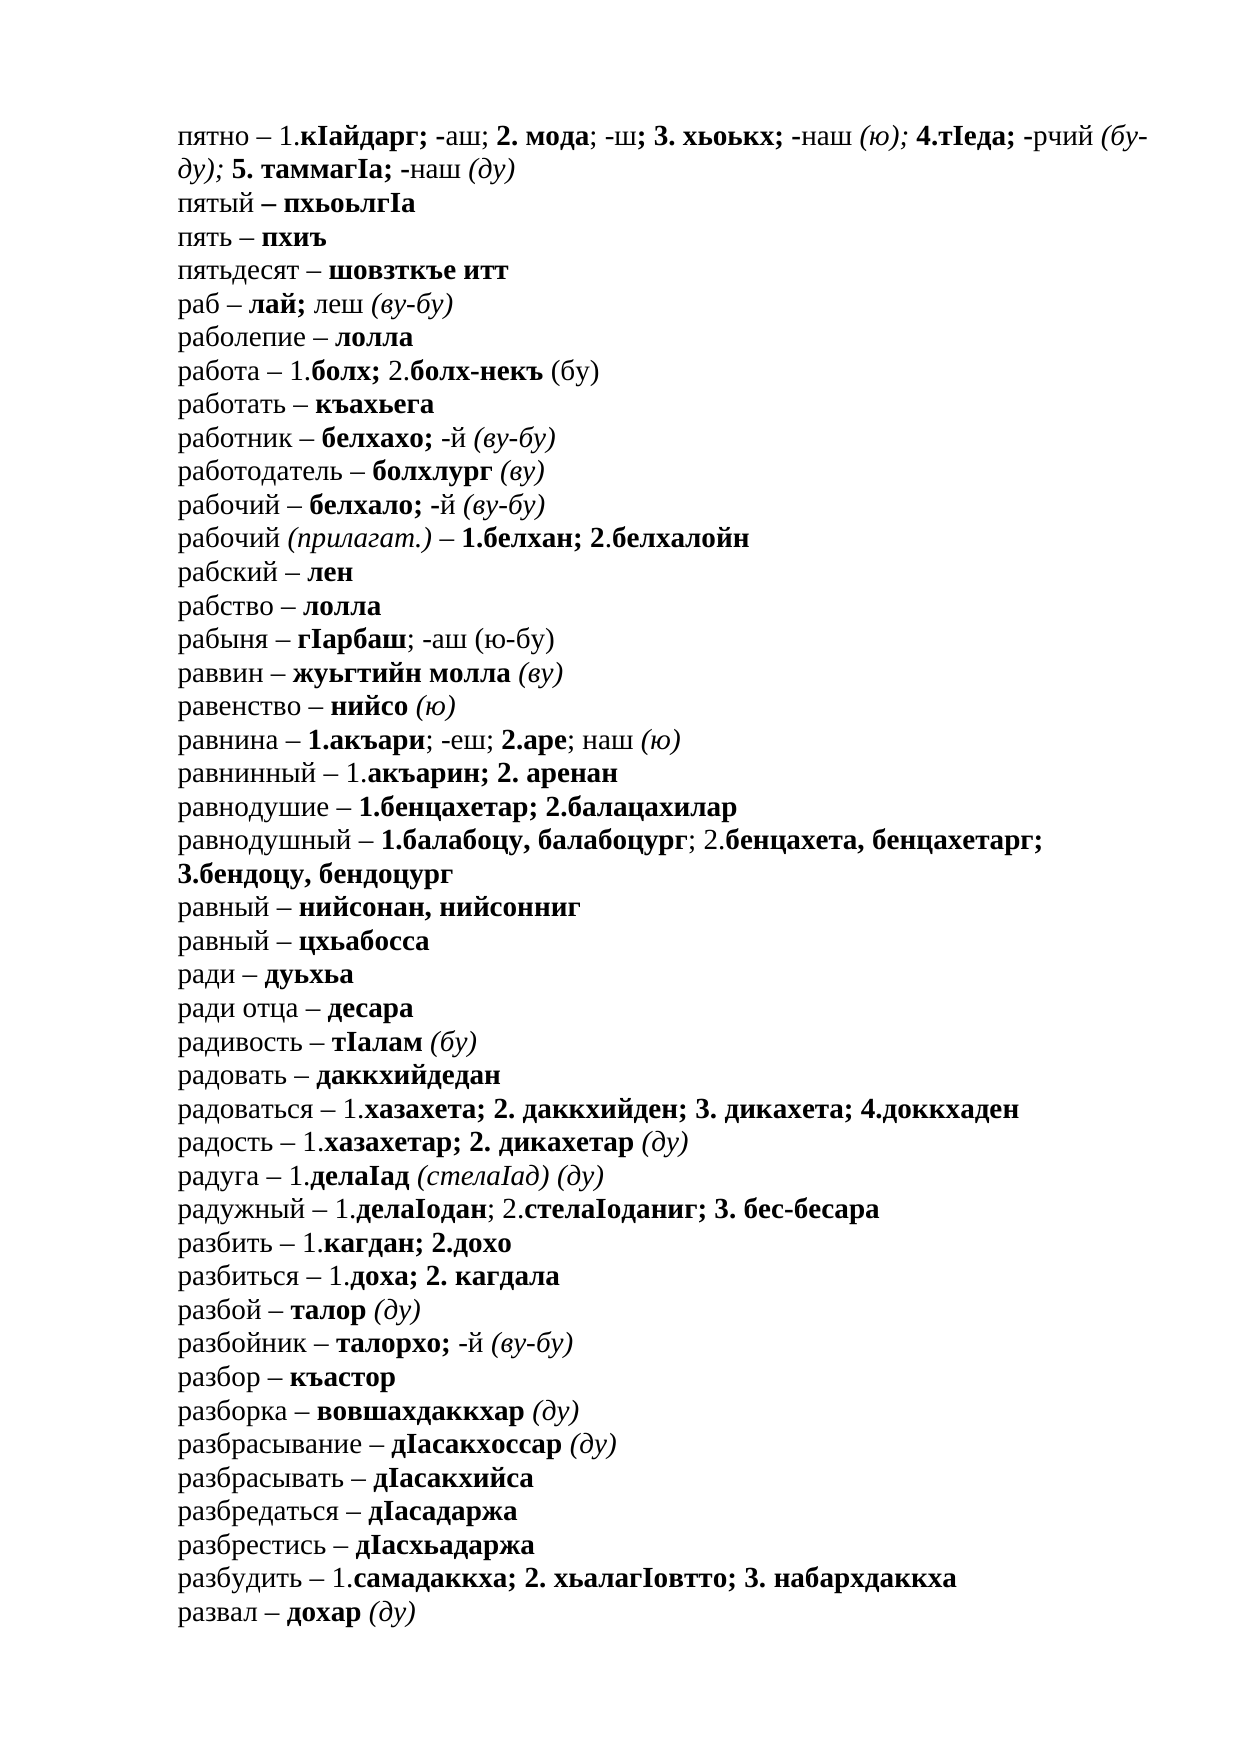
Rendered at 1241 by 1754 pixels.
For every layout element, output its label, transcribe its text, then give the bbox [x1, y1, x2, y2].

text раболепие – лолла [177, 319, 1152, 353]
text ради – дуьхьа [177, 957, 1152, 990]
text разбить – 1.кагдан; 2.дохо [177, 1225, 1152, 1258]
text раввин – жуьгтийн молла (ву) [177, 655, 1152, 688]
text пятьдесят – шовзткъе итт [177, 252, 1152, 286]
text работа – 1.болх; 2.болх-некъ (бу) [177, 353, 1152, 386]
text рабство – лолла [177, 588, 1152, 621]
text рабский – лен [177, 554, 1152, 588]
text равнинный – 1.акъарин; 2. аренан [177, 755, 1152, 789]
text равный – нийсонан, нийсонниг [177, 889, 1152, 923]
text разбрестись – дӀасхьадаржа [177, 1527, 1152, 1560]
text разбредаться – дӀасадаржа [177, 1493, 1152, 1527]
text ради отца – десара [177, 990, 1152, 1024]
text разбойник – талорхо; -й (ву-бу) [177, 1326, 1152, 1359]
text радуга – 1.делаӀад (стелаӀад) (ду) [177, 1158, 1152, 1191]
text радость – 1.хазахетар; 2. дикахетар (ду) [177, 1124, 1152, 1158]
text равнодушие – 1.бенцахетар; 2.балацахилар [177, 789, 1152, 822]
text разбор – къастор [177, 1359, 1152, 1393]
text развал – дохар (ду) [177, 1594, 1152, 1627]
text пятый – пхьоьлгӀа [177, 185, 1152, 219]
text радужный – 1.делаӀодан; 2.стелаӀоданиг; 3. бес-бесара [177, 1191, 1152, 1225]
text равнина – 1.акъари; -еш; 2.аре; наш (ю) [177, 722, 1152, 755]
text равенство – нийсо (ю) [177, 688, 1152, 722]
text радоваться – 1.хазахета; 2. даккхийден; 3. дикахета; 4.доккхаден [177, 1091, 1152, 1124]
text разбиться – 1.доха; 2. кагдала [177, 1258, 1152, 1292]
text радовать – даккхийдедан [177, 1057, 1152, 1091]
text рабочий – белхало; -й (ву-бу) [177, 487, 1152, 521]
text разбудить – 1.самадаккха; 2. хьалагӀовтто; 3. набархдаккха [177, 1560, 1152, 1594]
text разбрасывание – дӀасакхоссар (ду) [177, 1426, 1152, 1460]
text рабочий (прилагат.) – 1.белхан; 2.белхалойн [177, 521, 1152, 554]
text равнодушный – 1.балабоцу, балабоцург; 2.бенцахета, бенцахетарг; 3.бендоцу, бендоцург [177, 822, 1152, 889]
text разбрасывать – дӀасакхийса [177, 1460, 1152, 1493]
text работник – белхахо; -й (ву-бу) [177, 420, 1152, 453]
text работодатель – болхлург (ву) [177, 453, 1152, 487]
text рабыня – гӀарбаш; -аш (ю-бу) [177, 621, 1152, 655]
text пять – пхиъ [177, 219, 1152, 252]
text работать – къахьега [177, 386, 1152, 420]
text пятно – 1.кӀайдарг; -аш; 2. мода; -ш; 3. хьоькх; -наш (ю); 4.тӀеда; -рчий (бу-ду); 5. таммагӀа; -наш (ду) [177, 118, 1152, 185]
text разборка – вовшахдаккхар (ду) [177, 1393, 1152, 1426]
text равный – цхьабосса [177, 923, 1152, 957]
text раб – лай; леш (ву-бу) [177, 286, 1152, 319]
text разбой – талор (ду) [177, 1292, 1152, 1326]
text радивость – тӀалам (бу) [177, 1024, 1152, 1057]
